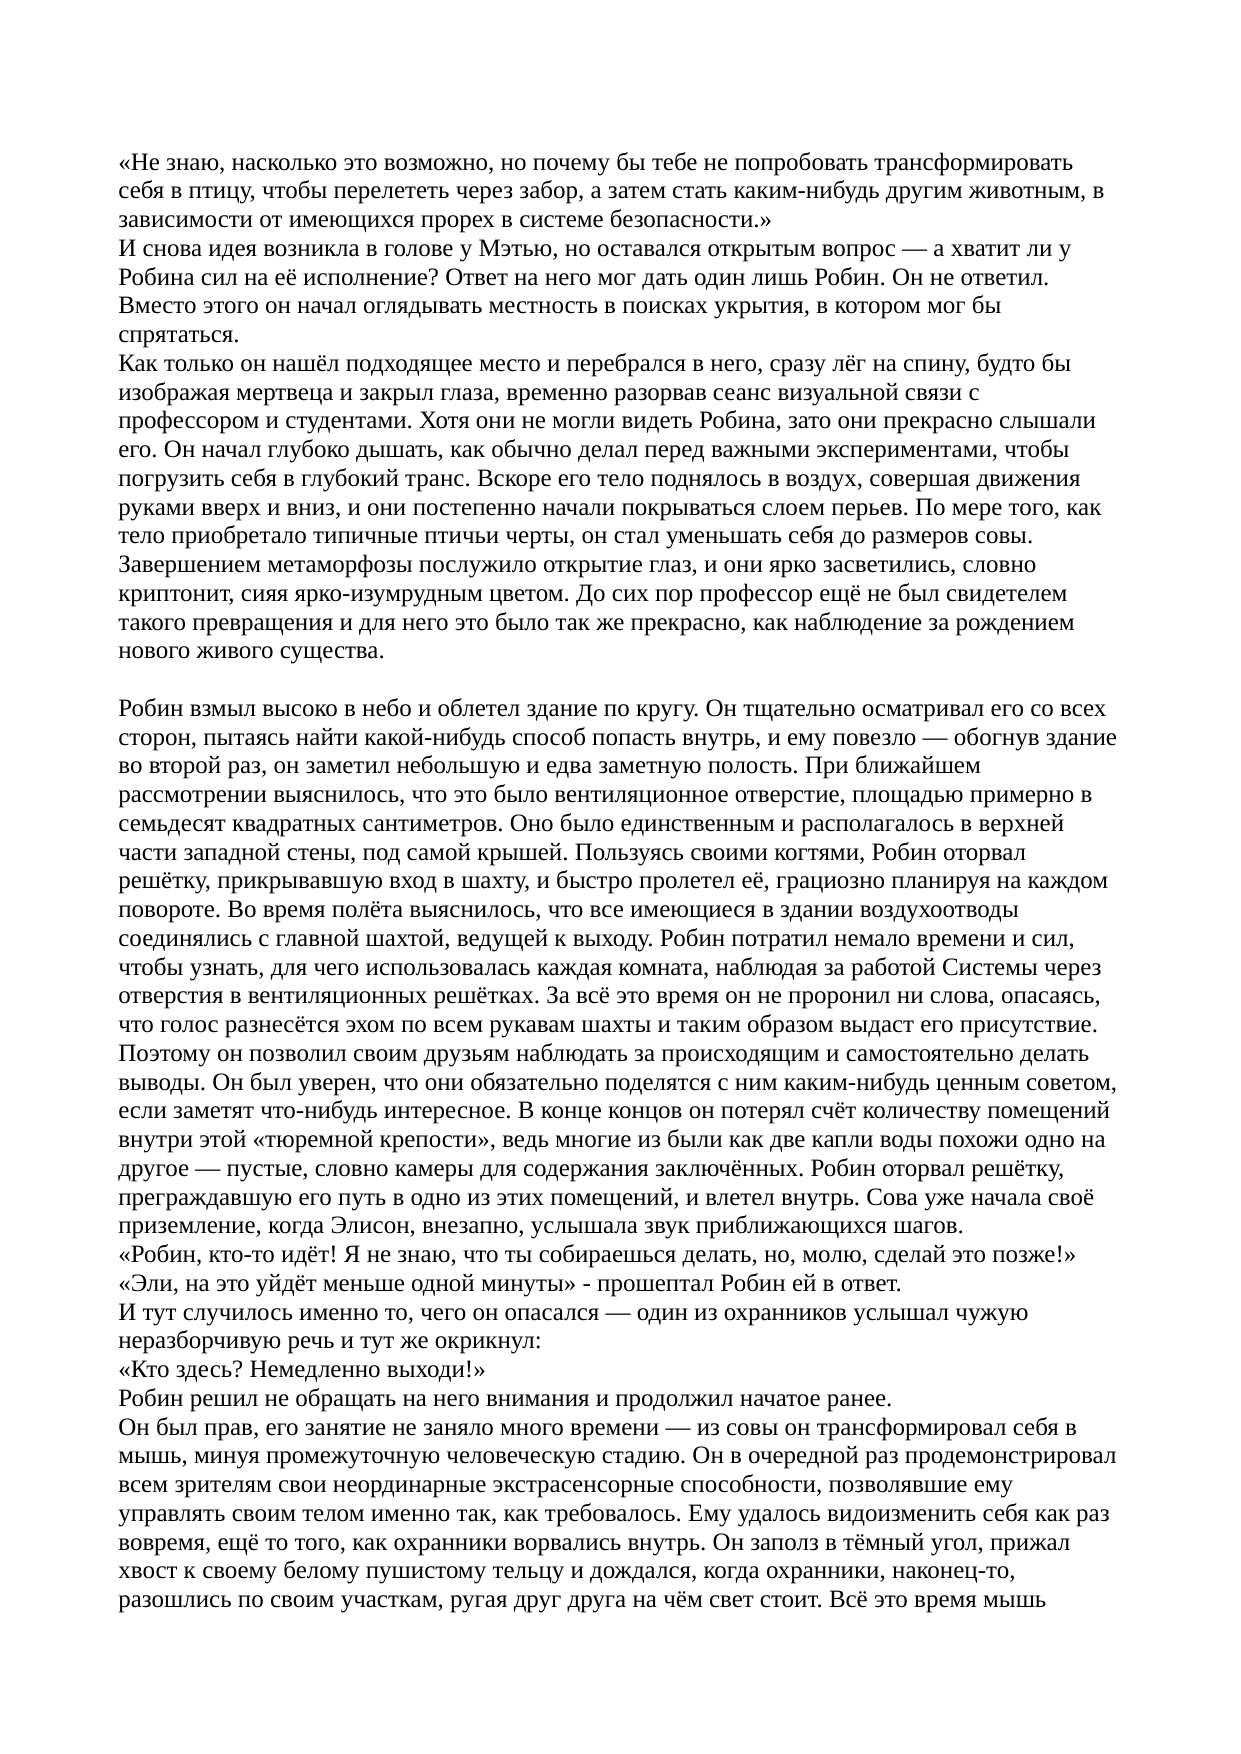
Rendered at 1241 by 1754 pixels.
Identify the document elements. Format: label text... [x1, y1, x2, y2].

text Робин решил не обращать на него внимания и продолжил начатое ранее. [118, 1383, 1122, 1412]
text Как только он нашёл подходящее место и перебрался в него, сразу лёг на спину, будто бы изображая мертвеца и закрыл глаза, временно разорвав сеанс визуальной связи с профессором и студентами. Хотя они не могли видеть Робина, зато они прекрасно слышали его. Он начал глубоко дышать, как обычно делал перед важными экспериментами, чтобы погрузить себя в глубокий транс. Вскоре его тело поднялось в воздух, совершая движения руками вверх и вниз, и они постепенно начали покрываться слоем перьев. По мере того, как тело приобретало типичные птичьи черты, он стал уменьшать себя до размеров совы. Завершением метаморфозы послужило открытие глаз, и они ярко засветились, словно криптонит, сияя ярко-изумрудным цветом. До сих пор профессор ещё не был свидетелем такого превращения и для него это было так же прекрасно, как наблюдение за рождением нового живого существа. [118, 348, 1122, 664]
text Он был прав, его занятие не заняло много времени — из совы он трансформировал себя в мышь, минуя промежуточную человеческую стадию. Он в очередной раз продемонстрировал всем зрителям свои неординарные экстрасенсорные способности, позволявшие ему управлять своим телом именно так, как требовалось. Ему удалось видоизменить себя как раз вовремя, ещё то того, как охранники ворвались внутрь. Он заполз в тёмный угол, прижал хвост к своему белому пушистому тельцу и дождался, когда охранники, наконец-то, разошлись по своим участкам, ругая друг друга на чём свет стоит. Всё это время мышь [118, 1412, 1122, 1613]
text «Робин, кто-то идёт! Я не знаю, что ты собираешься делать, но, молю, сделай это позже!» [118, 1239, 1122, 1268]
text И снова идея возникла в голове у Мэтью, но оставался открытым вопрос — а хватит ли у Робина сил на её исполнение? Ответ на него мог дать один лишь Робин. Он не ответил. Вместо этого он начал оглядывать местность в поисках укрытия, в котором мог бы спрятаться. [118, 233, 1122, 348]
text «Не знаю, насколько это возможно, но почему бы тебе не попробовать трансформировать себя в птицу, чтобы перелететь через забор, а затем стать каким-нибудь другим животным, в зависимости от имеющихся прорех в системе безопасности.» [118, 147, 1122, 233]
text И тут случилось именно то, чего он опасался — один из охранников услышал чужую неразборчивую речь и тут же окрикнул: [118, 1297, 1122, 1354]
text «Кто здесь? Немедленно выходи!» [118, 1354, 1122, 1383]
text Робин взмыл высоко в небо и облетел здание по кругу. Он тщательно осматривал его со всех сторон, пытаясь найти какой-нибудь способ попасть внутрь, и ему повезло — обогнув здание во второй раз, он заметил небольшую и едва заметную полость. При ближайшем рассмотрении выяснилось, что это было вентиляционное отверстие, площадью примерно в семьдесят квадратных сантиметров. Оно было единственным и располагалось в верхней части западной стены, под самой крышей. Пользуясь своими когтями, Робин оторвал решётку, прикрывавшую вход в шахту, и быстро пролетел её, грациозно планируя на каждом повороте. Во время полёта выяснилось, что все имеющиеся в здании воздухоотводы соединялись с главной шахтой, ведущей к выходу. Робин потратил немало времени и сил, чтобы узнать, для чего использовалась каждая комната, наблюдая за работой Системы через отверстия в вентиляционных решётках. За всё это время он не проронил ни слова, опасаясь, что голос разнесётся эхом по всем рукавам шахты и таким образом выдаст его присутствие. Поэтому он позволил своим друзьям наблюдать за происходящим и самостоятельно делать выводы. Он был уверен, что они обязательно поделятся с ним каким-нибудь ценным советом, если заметят что-нибудь интересное. В конце концов он потерял счёт количеству помещений внутри этой «тюремной крепости», ведь многие из были как две капли воды похожи одно на другое — пустые, словно камеры для содержания заключённых. Робин оторвал решётку, преграждавшую его путь в одно из этих помещений, и влетел внутрь. Сова уже начала своё приземление, когда Элисон, внезапно, услышала звук приближающихся шагов. [118, 693, 1122, 1239]
text «Эли, на это уйдёт меньше одной минуты» - прошептал Робин ей в ответ. [118, 1268, 1122, 1297]
